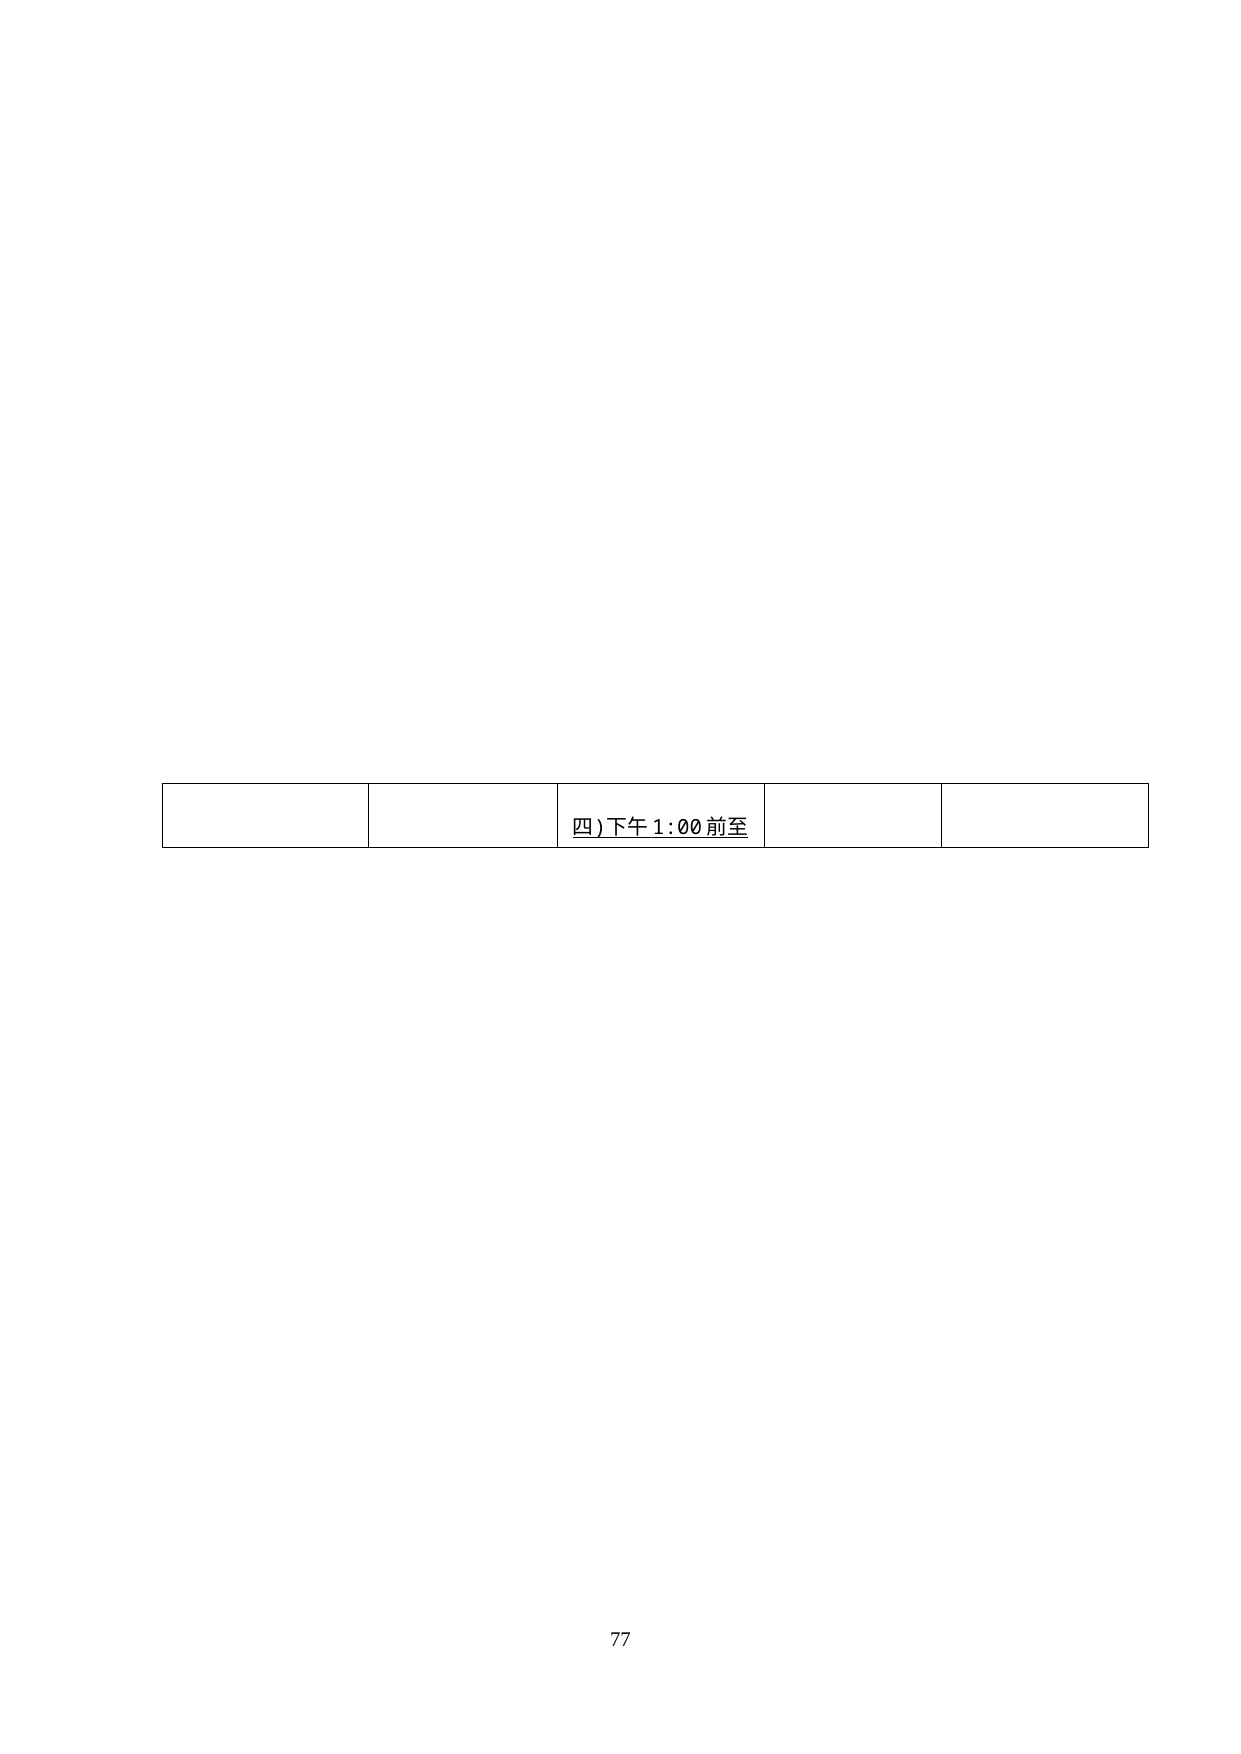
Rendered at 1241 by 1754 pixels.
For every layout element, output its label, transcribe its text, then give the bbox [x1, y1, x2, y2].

table_cell [765, 784, 941, 847]
table_cell [942, 784, 1148, 847]
table_cell 四)下午1:00前至 [558, 784, 764, 847]
table_cell [369, 784, 557, 847]
table_cell [163, 784, 368, 847]
